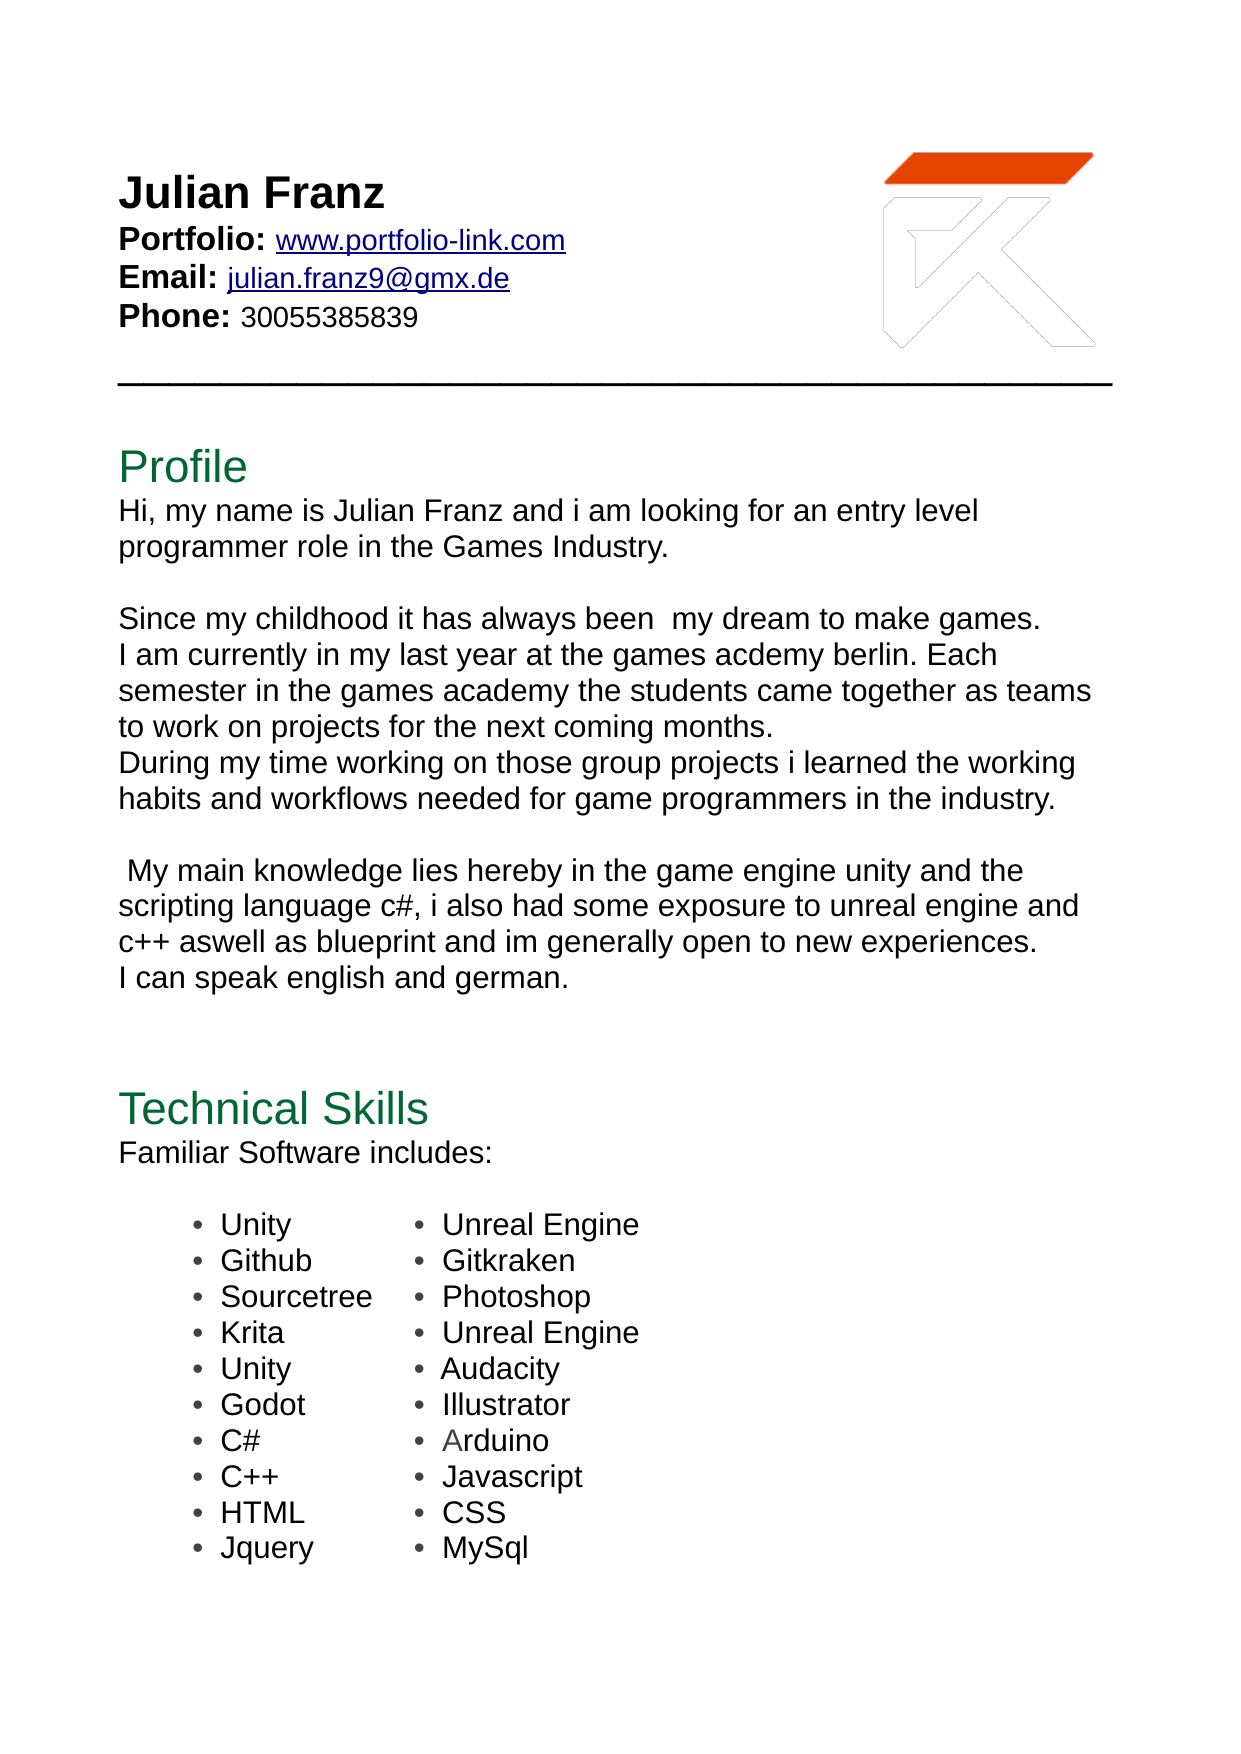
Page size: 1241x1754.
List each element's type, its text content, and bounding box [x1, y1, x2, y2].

text I can speak english and german. [118, 959, 1122, 995]
text I am currently in my last year at the games acdemy berlin. Each semester in the games academy the students came together as teams to work on projects for the next coming months. [118, 636, 1122, 744]
text • C# • Arduino [118, 1422, 1122, 1458]
text Phone: 30055385839 _______________________________________ [118, 296, 1122, 387]
picture [874, 134, 1099, 359]
text Julian Franz [118, 166, 874, 219]
text Since my childhood it has always been my dream to make games. [118, 600, 1122, 636]
text • Godot • Illustrator [118, 1386, 1122, 1422]
text • Unity • Audacity [118, 1350, 1122, 1386]
text [1099, 166, 1122, 219]
text Hi, my name is Julian Franz and i am looking for an entry level programmer role in the Games Industry. [118, 492, 1122, 564]
text • Unity • Unreal Engine [118, 1206, 1122, 1242]
text • Github • Gitkraken [118, 1242, 1122, 1278]
text [1099, 257, 1122, 296]
text Portfolio: www.portfolio-link.com [118, 219, 874, 257]
text • Sourcetree • Photoshop [118, 1278, 1122, 1314]
text • C++ • Javascript [118, 1458, 1122, 1494]
text Technical Skills [118, 1082, 1122, 1134]
text Email: julian.franz9@gmx.de [118, 257, 874, 296]
text • HTML • CSS [118, 1494, 1122, 1529]
text [1099, 219, 1122, 257]
text • Krita • Unreal Engine [118, 1314, 1122, 1350]
text My main knowledge lies hereby in the game engine unity and the scripting language c#, i also had some exposure to unreal engine and c++ aswell as blueprint and im generally open to new experiences. [118, 852, 1122, 959]
text During my time working on those group projects i learned the working habits and workflows needed for game programmers in the industry. [118, 744, 1122, 816]
text • Jquery • MySql [118, 1529, 1122, 1566]
text Familiar Software includes: [118, 1134, 1122, 1170]
text Profile [118, 439, 1122, 492]
